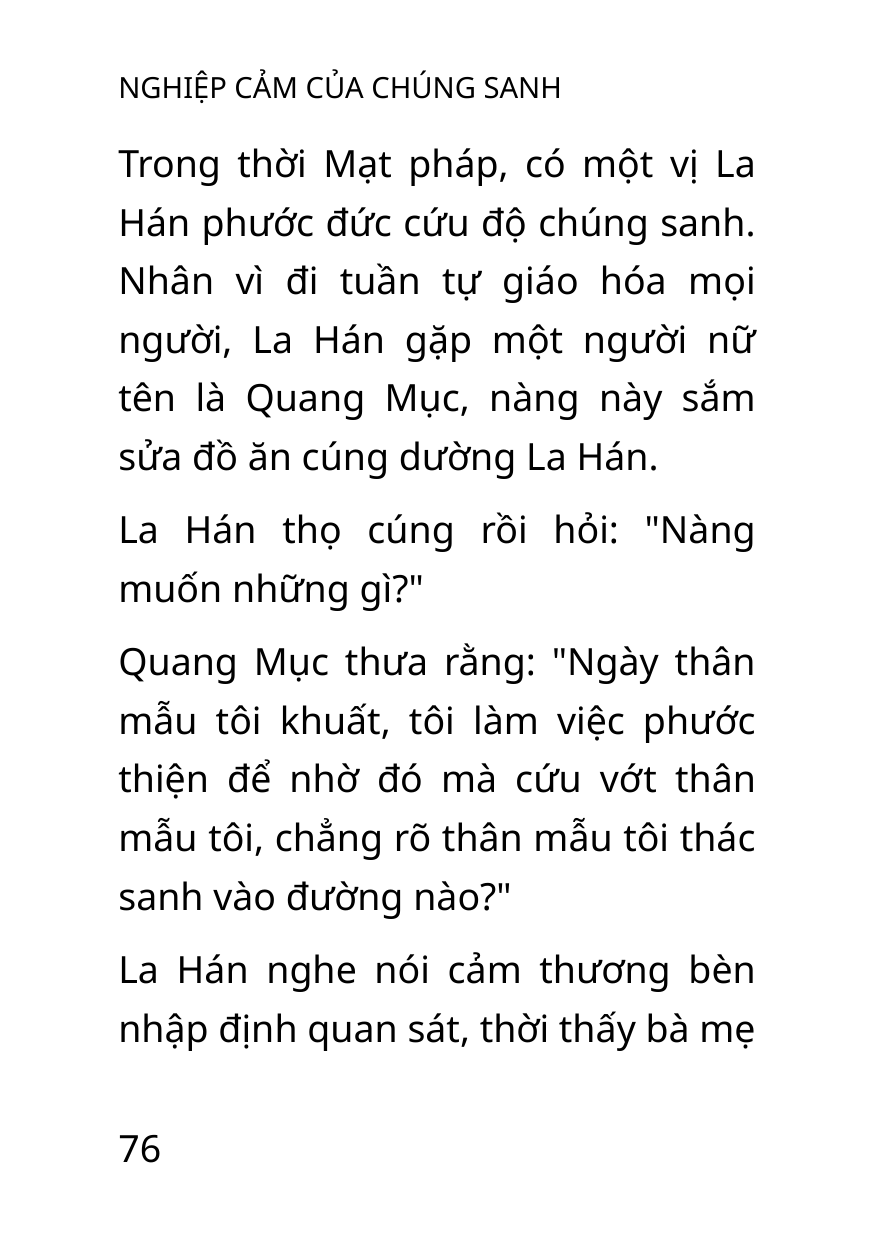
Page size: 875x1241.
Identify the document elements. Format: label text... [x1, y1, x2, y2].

text Trong thời Mạt pháp, có một vị La Hán phước đức cứu độ chúng sanh. Nhân vì đi tuần tự giáo hóa mọi người, La Hán gặp một người nữ tên là Quang Mục, nàng này sắm sửa đồ ăn cúng dường La Hán. [118, 137, 756, 481]
text Quang Mục thưa rằng: "Ngày thân mẫu tôi khuất, tôi làm việc phước thiện để nhờ đó mà cứu vớt thân mẫu tôi, chẳng rõ thân mẫu tôi thác sanh vào đường nào?" [118, 636, 756, 921]
text La Hán thọ cúng rồi hỏi: "Nàng muốn những gì?" [118, 504, 756, 613]
text La Hán nghe nói cảm thương bèn nhập định quan sát, thời thấy bà mẹ [118, 943, 756, 1053]
